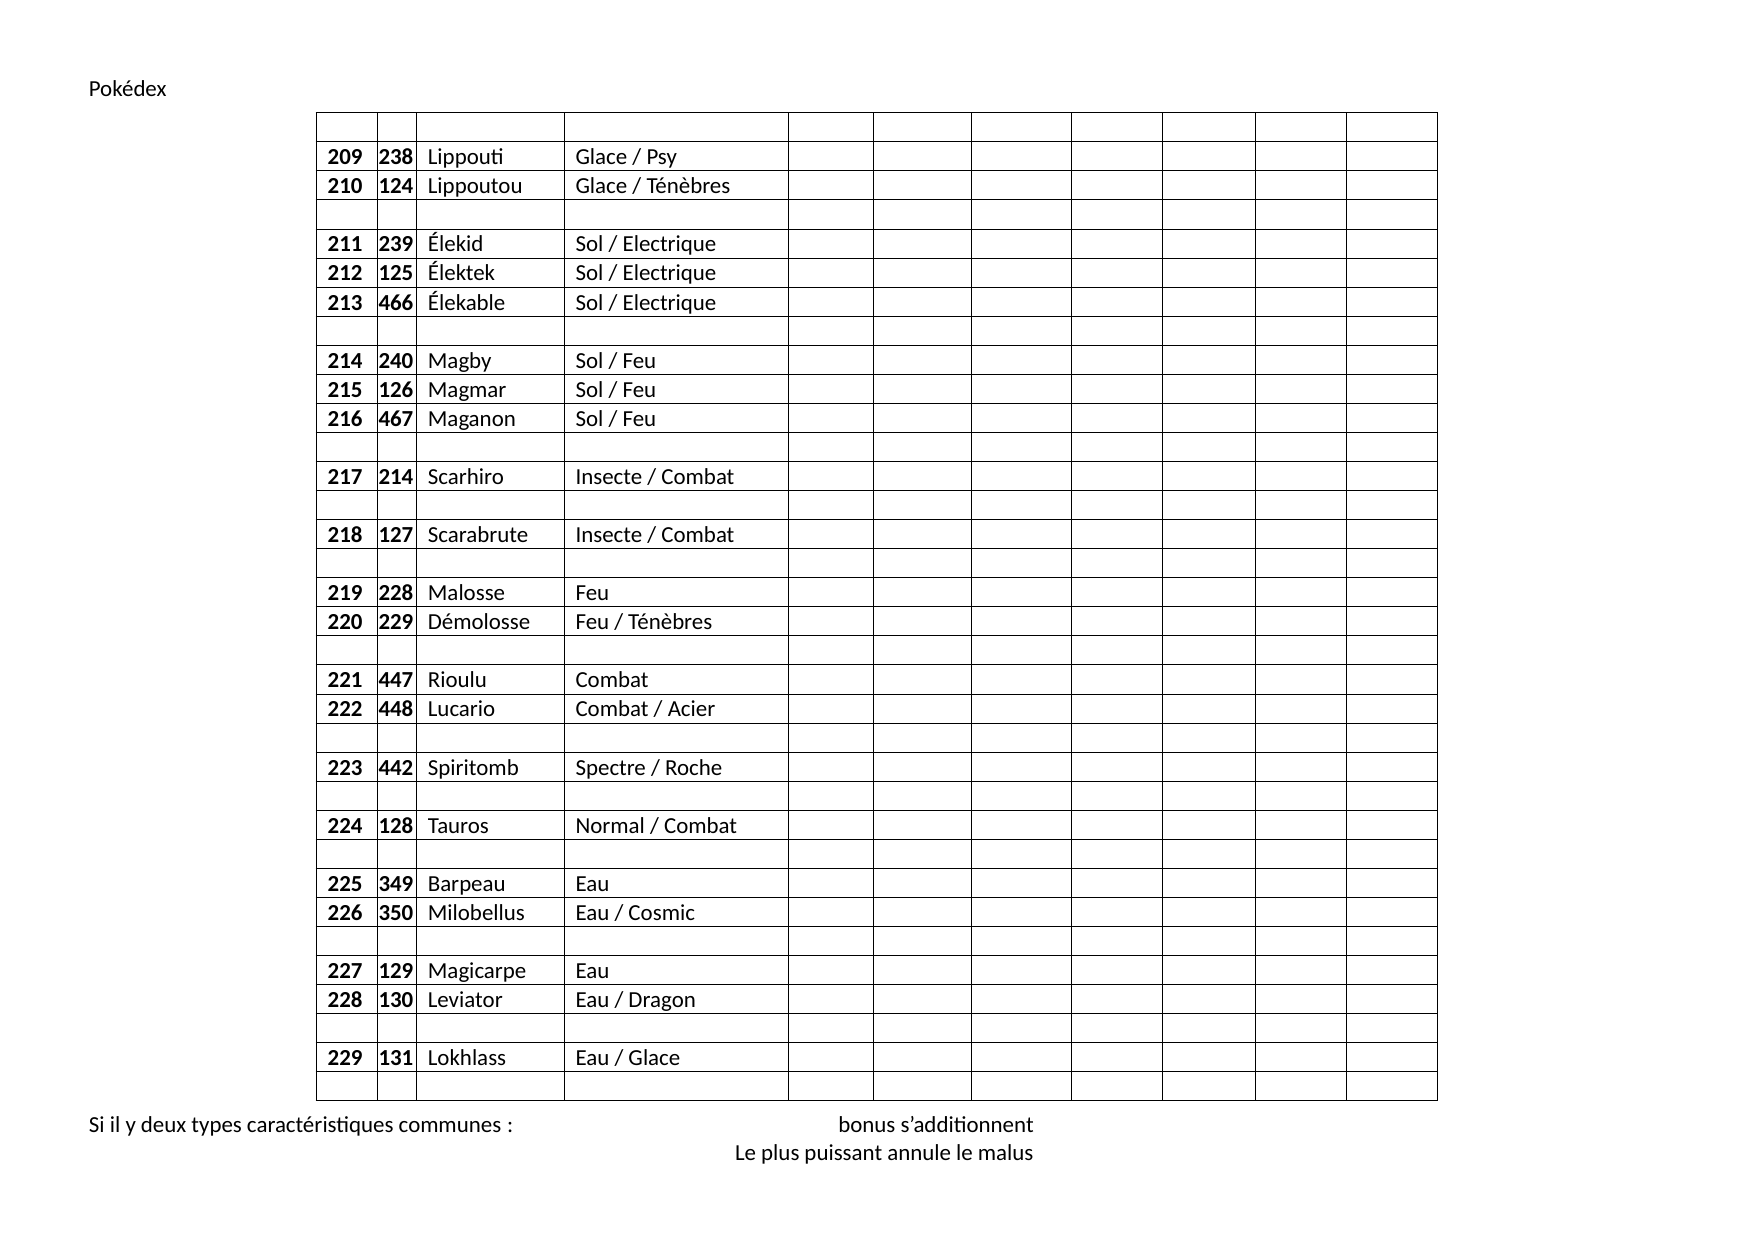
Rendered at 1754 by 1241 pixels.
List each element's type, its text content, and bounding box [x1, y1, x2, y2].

table_cell [874, 462, 971, 490]
table_cell [1347, 724, 1437, 752]
table_cell [972, 113, 1071, 141]
table_cell [1072, 200, 1162, 228]
table_cell [972, 549, 1071, 577]
table_cell [874, 520, 971, 548]
table_cell [874, 433, 971, 461]
table_cell 239 [378, 230, 416, 257]
table_cell 129 [378, 956, 416, 984]
table_cell [1347, 113, 1437, 141]
table_cell [378, 1072, 416, 1100]
table_cell [1256, 1072, 1346, 1100]
table_cell [1072, 927, 1162, 955]
table_cell [1256, 578, 1346, 606]
table_cell [378, 636, 416, 664]
table_cell [1163, 433, 1255, 461]
table_cell [1256, 1043, 1346, 1071]
table_cell [565, 927, 788, 955]
table_cell [317, 200, 377, 228]
table_cell Eau [565, 869, 788, 897]
table_cell [874, 840, 971, 868]
table_cell [1163, 869, 1255, 897]
table_cell [874, 171, 971, 199]
table_cell [1072, 317, 1162, 345]
table_cell [789, 200, 873, 228]
table_cell [1347, 200, 1437, 228]
table_cell [874, 142, 971, 170]
table_cell Glace / Ténèbres [565, 171, 788, 199]
table_cell [417, 491, 564, 519]
table_cell [789, 1043, 873, 1071]
table_cell [1256, 636, 1346, 664]
table_cell [874, 404, 971, 432]
table_cell [1163, 1072, 1255, 1100]
table_cell 124 [378, 171, 416, 199]
table_cell [1347, 549, 1437, 577]
table_cell 131 [378, 1043, 416, 1071]
table_cell [972, 346, 1071, 374]
table_cell [972, 375, 1071, 403]
table_cell [789, 1072, 873, 1100]
table_cell [1163, 491, 1255, 519]
table_cell 442 [378, 753, 416, 781]
table_cell [378, 113, 416, 141]
table_cell [972, 665, 1071, 693]
table_cell [1256, 724, 1346, 752]
table_cell Insecte / Combat [565, 462, 788, 490]
table_cell [1072, 1043, 1162, 1071]
table_cell [789, 869, 873, 897]
table_cell [1256, 113, 1346, 141]
table_cell 228 [317, 985, 377, 1013]
table_cell [789, 375, 873, 403]
table_cell [789, 259, 873, 287]
table_cell [1256, 869, 1346, 897]
table_cell [317, 840, 377, 868]
table_cell [972, 1014, 1071, 1042]
table_cell [417, 549, 564, 577]
table_cell [874, 259, 971, 287]
table_cell [565, 782, 788, 810]
table_cell [1347, 985, 1437, 1013]
table_cell [417, 200, 564, 228]
table_cell [1163, 695, 1255, 722]
table_cell Élekid [417, 230, 564, 257]
table_cell [1163, 375, 1255, 403]
table_cell [789, 724, 873, 752]
table_cell [1072, 433, 1162, 461]
table_cell 220 [317, 607, 377, 635]
table_cell 240 [378, 346, 416, 374]
table_cell [972, 724, 1071, 752]
table_cell [874, 578, 971, 606]
table_cell [789, 665, 873, 693]
table_cell [972, 259, 1071, 287]
table_cell [1256, 1014, 1346, 1042]
table_cell 447 [378, 665, 416, 693]
table_cell [1072, 811, 1162, 839]
table_cell Scarhiro [417, 462, 564, 490]
table_cell [1072, 113, 1162, 141]
table_cell [317, 724, 377, 752]
table_cell [1256, 171, 1346, 199]
table_cell [874, 230, 971, 257]
table_cell [1072, 549, 1162, 577]
table_cell [1256, 811, 1346, 839]
table_cell [1072, 462, 1162, 490]
table_cell 227 [317, 956, 377, 984]
table_cell 218 [317, 520, 377, 548]
table_cell Eau / Cosmic [565, 898, 788, 926]
table_cell [1256, 607, 1346, 635]
table_cell [1347, 259, 1437, 287]
table_cell [1256, 782, 1346, 810]
table_cell 448 [378, 695, 416, 722]
table_cell [317, 636, 377, 664]
table_cell [972, 869, 1071, 897]
table_cell [1072, 375, 1162, 403]
table_cell Sol / Electrique [565, 288, 788, 316]
table_cell [1163, 985, 1255, 1013]
table_cell [1347, 404, 1437, 432]
table_cell [317, 927, 377, 955]
table_cell 128 [378, 811, 416, 839]
table_cell 125 [378, 259, 416, 287]
table_cell [789, 549, 873, 577]
table_cell [789, 433, 873, 461]
table_cell [1163, 607, 1255, 635]
table_cell Eau / Glace [565, 1043, 788, 1071]
table_cell 222 [317, 695, 377, 722]
table_cell Rioulu [417, 665, 564, 693]
table_cell [789, 927, 873, 955]
table_cell 226 [317, 898, 377, 926]
table_cell [565, 724, 788, 752]
table_cell [1072, 171, 1162, 199]
table_cell [317, 1014, 377, 1042]
table_cell [1163, 113, 1255, 141]
table_cell [1072, 259, 1162, 287]
table_cell [1163, 549, 1255, 577]
table_cell [789, 578, 873, 606]
table_cell [1256, 433, 1346, 461]
table_cell 130 [378, 985, 416, 1013]
table_cell [417, 317, 564, 345]
table_cell [1256, 549, 1346, 577]
table_cell [1163, 840, 1255, 868]
table_cell Magmar [417, 375, 564, 403]
table_cell Spiritomb [417, 753, 564, 781]
table_cell [1347, 927, 1437, 955]
table_cell [789, 956, 873, 984]
table_cell 214 [378, 462, 416, 490]
table_cell [972, 782, 1071, 810]
table_cell Combat / Acier [565, 695, 788, 722]
table_cell [874, 869, 971, 897]
table_cell [972, 607, 1071, 635]
table_cell [972, 200, 1071, 228]
table_cell [1163, 665, 1255, 693]
table_cell [874, 753, 971, 781]
table_cell 224 [317, 811, 377, 839]
table_cell [1163, 724, 1255, 752]
table_cell 209 [317, 142, 377, 170]
table_cell [1072, 578, 1162, 606]
table_cell [1163, 898, 1255, 926]
table_cell Sol / Feu [565, 346, 788, 374]
table_cell [1256, 230, 1346, 257]
table_cell [874, 346, 971, 374]
table_cell Normal / Combat [565, 811, 788, 839]
table_cell [789, 317, 873, 345]
table_cell [789, 1014, 873, 1042]
table_cell [789, 491, 873, 519]
table_cell [972, 433, 1071, 461]
table_cell [874, 782, 971, 810]
table_cell [1072, 869, 1162, 897]
table_cell [1163, 317, 1255, 345]
table_cell [1163, 520, 1255, 548]
table_cell [378, 549, 416, 577]
table_cell 219 [317, 578, 377, 606]
table_cell [317, 1072, 377, 1100]
table_cell [789, 840, 873, 868]
table_cell Maganon [417, 404, 564, 432]
table_cell [972, 171, 1071, 199]
table_cell [1256, 491, 1346, 519]
table_cell 229 [378, 607, 416, 635]
table_cell Insecte / Combat [565, 520, 788, 548]
table_cell [1163, 1014, 1255, 1042]
table_cell [1347, 607, 1437, 635]
table_cell [1256, 985, 1346, 1013]
table_cell [1163, 636, 1255, 664]
table_cell Sol / Electrique [565, 230, 788, 257]
table_cell [565, 1072, 788, 1100]
table_cell [972, 695, 1071, 722]
table_cell [1072, 607, 1162, 635]
table_cell [874, 607, 971, 635]
table_cell [1256, 259, 1346, 287]
table_cell [1347, 636, 1437, 664]
table_cell Magby [417, 346, 564, 374]
table_cell Sol / Feu [565, 375, 788, 403]
table_cell 211 [317, 230, 377, 257]
table_cell [1256, 695, 1346, 722]
table_cell [1072, 1072, 1162, 1100]
table_cell [417, 113, 564, 141]
table_cell [1256, 840, 1346, 868]
table_cell Lucario [417, 695, 564, 722]
table_cell [378, 724, 416, 752]
table_cell [789, 898, 873, 926]
table_cell [1163, 200, 1255, 228]
table_cell [1256, 375, 1346, 403]
table_cell [789, 607, 873, 635]
table_cell [1256, 317, 1346, 345]
table_cell [1163, 927, 1255, 955]
table_cell [1256, 956, 1346, 984]
table_cell [565, 113, 788, 141]
table_cell [565, 1014, 788, 1042]
table_cell [789, 462, 873, 490]
table_cell [972, 230, 1071, 257]
table_cell [874, 956, 971, 984]
table_cell [378, 317, 416, 345]
table_cell [874, 375, 971, 403]
table_cell [789, 520, 873, 548]
table_cell [874, 1043, 971, 1071]
table_cell [317, 433, 377, 461]
table_cell 229 [317, 1043, 377, 1071]
table_cell [1256, 200, 1346, 228]
table_cell Milobellus [417, 898, 564, 926]
table_cell Eau / Dragon [565, 985, 788, 1013]
table_cell 350 [378, 898, 416, 926]
table_cell [1347, 578, 1437, 606]
table_cell [1256, 520, 1346, 548]
table_cell 466 [378, 288, 416, 316]
table_cell [972, 636, 1071, 664]
table_cell [1163, 346, 1255, 374]
table_cell [972, 811, 1071, 839]
table_cell [874, 898, 971, 926]
table_cell [874, 724, 971, 752]
table_cell [789, 113, 873, 141]
table_cell [1163, 782, 1255, 810]
table_cell [565, 549, 788, 577]
table_cell [874, 1014, 971, 1042]
table_cell [874, 113, 971, 141]
table_cell Sol / Feu [565, 404, 788, 432]
table_cell [1072, 753, 1162, 781]
table_cell Lippoutou [417, 171, 564, 199]
table_cell 225 [317, 869, 377, 897]
table_cell [1072, 665, 1162, 693]
table_cell [1163, 230, 1255, 257]
table_cell [1347, 317, 1437, 345]
table_cell 221 [317, 665, 377, 693]
table_cell [972, 578, 1071, 606]
table_cell [317, 782, 377, 810]
table_cell 126 [378, 375, 416, 403]
table_cell [565, 200, 788, 228]
table_cell 214 [317, 346, 377, 374]
table_cell [1347, 1043, 1437, 1071]
table_cell Feu / Ténèbres [565, 607, 788, 635]
table_cell [1347, 288, 1437, 316]
table_cell [1072, 695, 1162, 722]
table_cell [1347, 375, 1437, 403]
table_cell [874, 927, 971, 955]
table_cell [972, 404, 1071, 432]
table_cell [789, 985, 873, 1013]
table_cell [874, 288, 971, 316]
table_cell [789, 695, 873, 722]
table_cell [417, 782, 564, 810]
table_cell [565, 433, 788, 461]
table_cell [1163, 462, 1255, 490]
table_cell 349 [378, 869, 416, 897]
table_cell [1163, 1043, 1255, 1071]
table_cell [1347, 171, 1437, 199]
table_cell [1347, 433, 1437, 461]
table_cell [1072, 230, 1162, 257]
table_cell [1163, 288, 1255, 316]
table_cell [1347, 1072, 1437, 1100]
table_cell [874, 665, 971, 693]
table_cell [972, 898, 1071, 926]
table_cell [789, 288, 873, 316]
table_cell [1163, 404, 1255, 432]
table_cell [972, 288, 1071, 316]
table_cell [1072, 288, 1162, 316]
table_cell [972, 462, 1071, 490]
table_cell [1072, 985, 1162, 1013]
table_cell [1347, 491, 1437, 519]
table_cell [789, 171, 873, 199]
table_cell Spectre / Roche [565, 753, 788, 781]
table_cell [417, 636, 564, 664]
table_cell [1163, 171, 1255, 199]
table_cell [789, 404, 873, 432]
table_cell [874, 695, 971, 722]
table_cell Magicarpe [417, 956, 564, 984]
table_cell [378, 840, 416, 868]
table_cell [317, 113, 377, 141]
table_cell [1347, 462, 1437, 490]
table_cell [1256, 404, 1346, 432]
table_cell [1072, 346, 1162, 374]
table_cell [1256, 753, 1346, 781]
table_cell [1163, 142, 1255, 170]
table_cell [1347, 898, 1437, 926]
table_cell Lippouti [417, 142, 564, 170]
table_cell [972, 927, 1071, 955]
table_cell [317, 317, 377, 345]
table_cell [1072, 142, 1162, 170]
table_cell [972, 985, 1071, 1013]
table_cell Sol / Electrique [565, 259, 788, 287]
table_cell [378, 782, 416, 810]
table_cell [1347, 753, 1437, 781]
table_cell Tauros [417, 811, 564, 839]
table_cell [972, 1072, 1071, 1100]
table_cell [874, 491, 971, 519]
table_cell 216 [317, 404, 377, 432]
table_cell [972, 753, 1071, 781]
table_cell [789, 782, 873, 810]
table_cell [417, 724, 564, 752]
table_cell [378, 927, 416, 955]
table_cell [317, 491, 377, 519]
table_cell [1347, 665, 1437, 693]
table_cell [1163, 811, 1255, 839]
table_cell [874, 317, 971, 345]
table_cell [1347, 520, 1437, 548]
table_cell [789, 230, 873, 257]
table_cell [565, 317, 788, 345]
table_cell 210 [317, 171, 377, 199]
table_cell [1347, 230, 1437, 257]
table_cell [1163, 753, 1255, 781]
table_cell 223 [317, 753, 377, 781]
table_cell [972, 840, 1071, 868]
table_cell 467 [378, 404, 416, 432]
table_cell [1072, 404, 1162, 432]
table_cell [1163, 259, 1255, 287]
table_cell [1163, 578, 1255, 606]
table_cell 215 [317, 375, 377, 403]
table_cell [1163, 956, 1255, 984]
table_cell [1256, 462, 1346, 490]
table_cell [1072, 724, 1162, 752]
table_cell [378, 491, 416, 519]
table_cell Malosse [417, 578, 564, 606]
table_cell [874, 636, 971, 664]
table_cell [1347, 840, 1437, 868]
table_cell [1072, 956, 1162, 984]
table_cell [565, 840, 788, 868]
table_cell [1256, 927, 1346, 955]
table_cell [874, 985, 971, 1013]
table_cell Barpeau [417, 869, 564, 897]
table_cell [1072, 1014, 1162, 1042]
table_cell 213 [317, 288, 377, 316]
table_cell [1347, 782, 1437, 810]
table_cell [1256, 898, 1346, 926]
table_cell 228 [378, 578, 416, 606]
table_cell [789, 636, 873, 664]
table_cell Lokhlass [417, 1043, 564, 1071]
table_cell [565, 491, 788, 519]
table_cell [417, 1014, 564, 1042]
table_cell [972, 142, 1071, 170]
table_cell [417, 840, 564, 868]
table_cell [1347, 1014, 1437, 1042]
table_cell [378, 433, 416, 461]
table_cell [378, 1014, 416, 1042]
table_cell Leviator [417, 985, 564, 1013]
table_cell [565, 636, 788, 664]
table_cell [972, 317, 1071, 345]
table_cell Feu [565, 578, 788, 606]
table_cell Glace / Psy [565, 142, 788, 170]
table_cell [874, 811, 971, 839]
table_cell [789, 753, 873, 781]
table_cell [789, 811, 873, 839]
table_cell Scarabrute [417, 520, 564, 548]
table_cell [1256, 665, 1346, 693]
table_cell [317, 549, 377, 577]
table_cell [1072, 636, 1162, 664]
table_cell [1256, 346, 1346, 374]
table_cell [378, 200, 416, 228]
table_cell [972, 956, 1071, 984]
table_cell Élektek [417, 259, 564, 287]
table_cell [789, 346, 873, 374]
table_cell [1347, 956, 1437, 984]
table_cell [972, 520, 1071, 548]
table_cell [1347, 346, 1437, 374]
table_cell [1347, 142, 1437, 170]
table_cell [417, 927, 564, 955]
table_cell [1347, 811, 1437, 839]
table_cell 127 [378, 520, 416, 548]
table_cell [1347, 695, 1437, 722]
table_cell [1256, 288, 1346, 316]
table_cell [1072, 520, 1162, 548]
table_cell Eau [565, 956, 788, 984]
table_cell [417, 1072, 564, 1100]
table_cell 212 [317, 259, 377, 287]
table_cell 238 [378, 142, 416, 170]
table_cell [1256, 142, 1346, 170]
table_cell [972, 1043, 1071, 1071]
table_cell Combat [565, 665, 788, 693]
table_cell [874, 1072, 971, 1100]
table_cell [874, 200, 971, 228]
table_cell [789, 142, 873, 170]
table_cell [1072, 782, 1162, 810]
table_cell [874, 549, 971, 577]
table_cell [1072, 898, 1162, 926]
table_cell [972, 491, 1071, 519]
table_cell Démolosse [417, 607, 564, 635]
table_cell 217 [317, 462, 377, 490]
table_cell Élekable [417, 288, 564, 316]
table_cell [1072, 840, 1162, 868]
table_cell [1347, 869, 1437, 897]
table_cell [1072, 491, 1162, 519]
table_cell [417, 433, 564, 461]
